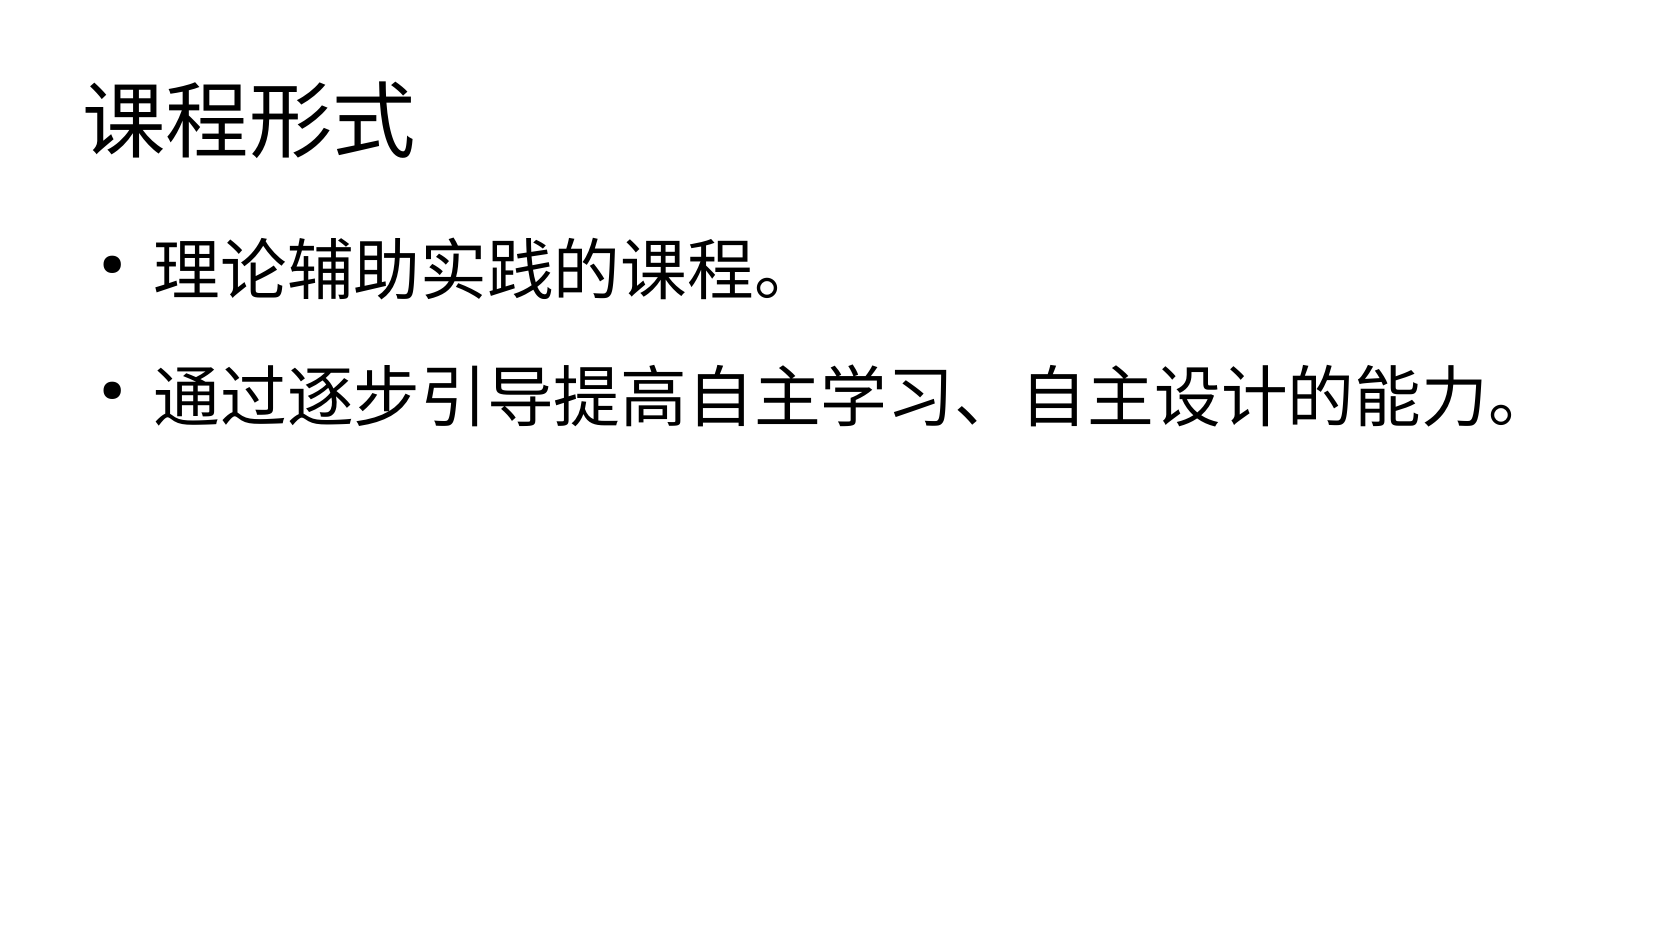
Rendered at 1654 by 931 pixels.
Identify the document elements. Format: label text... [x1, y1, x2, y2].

title 课程形式 [82, 37, 1571, 193]
list 理论辅助实践的课程。 通过逐步引导提高自主学习、自主设计的能力。 [82, 217, 1571, 848]
